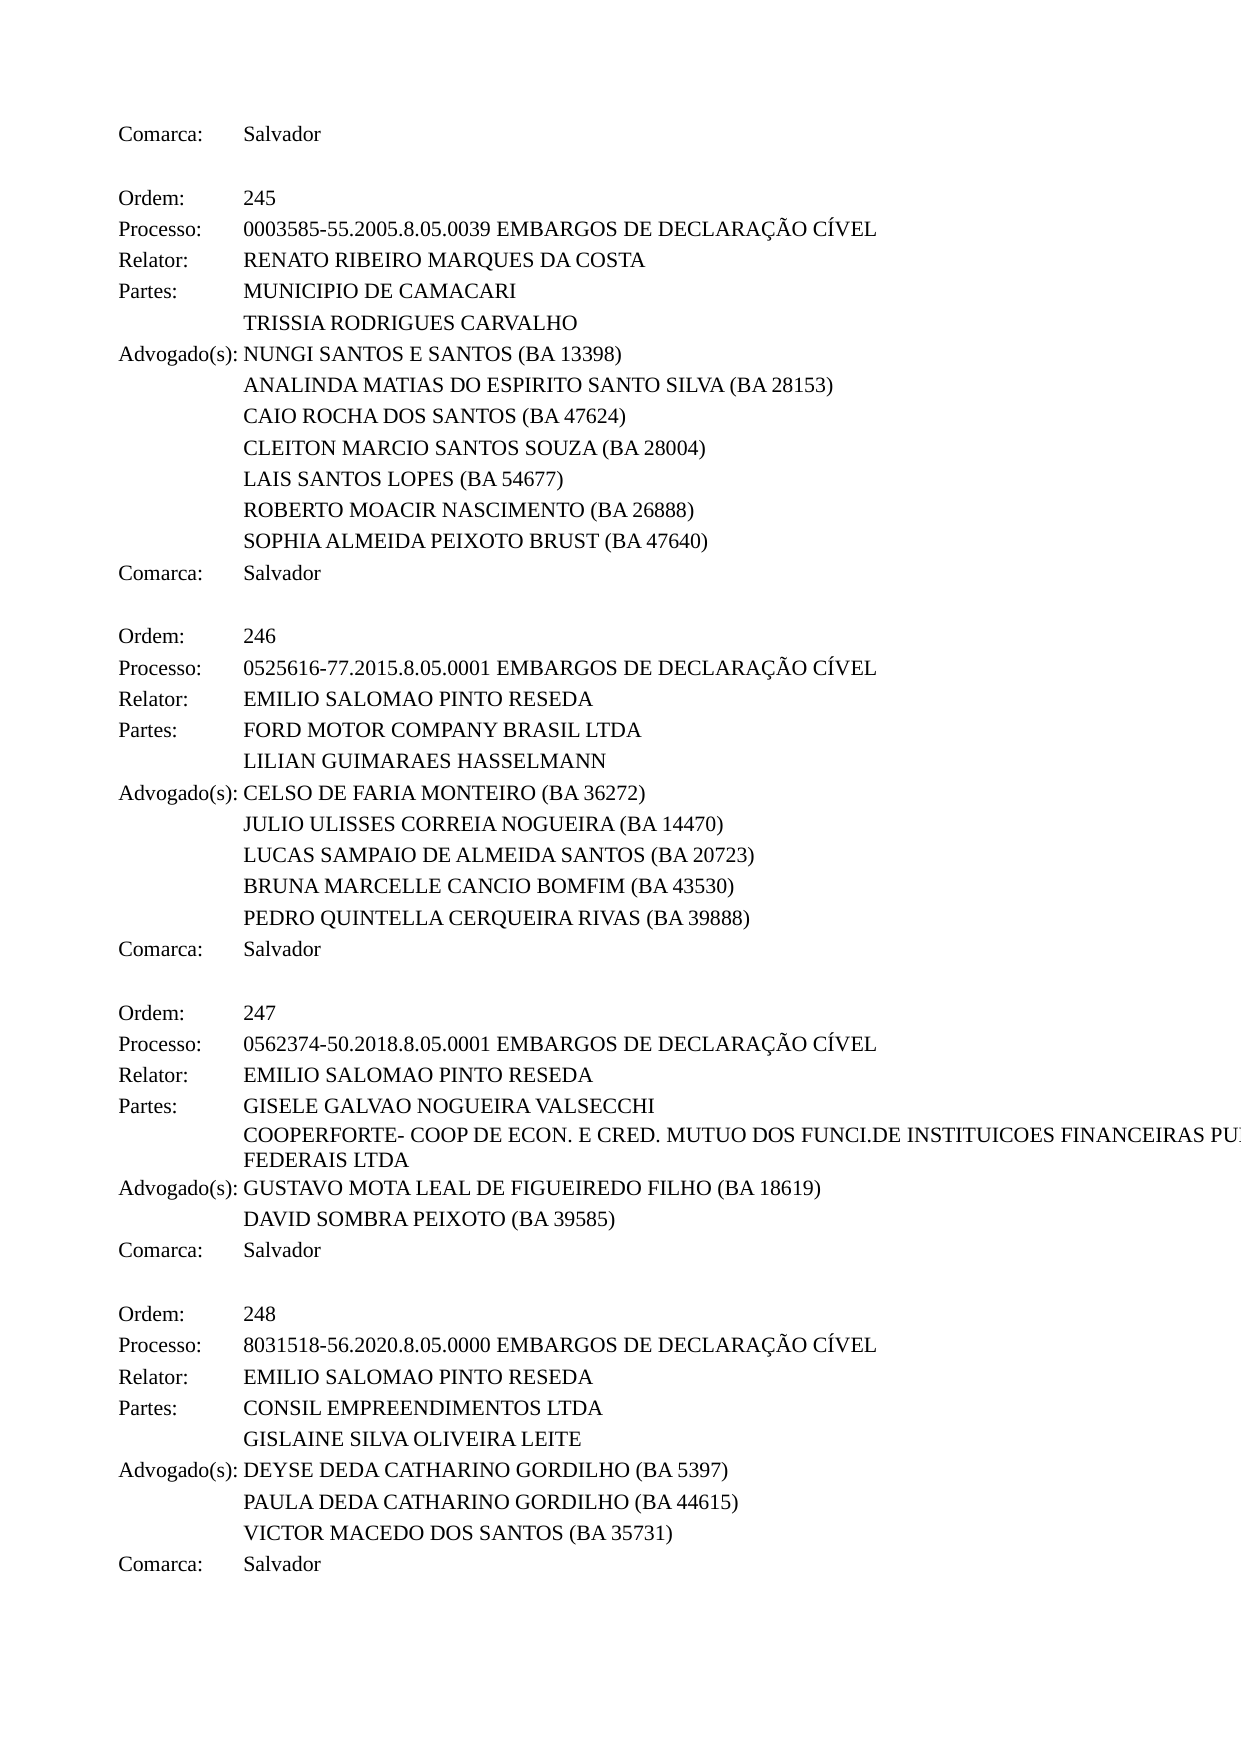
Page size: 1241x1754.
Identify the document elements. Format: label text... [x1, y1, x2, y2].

table_cell PEDRO QUINTELLA CERQUEIRA RIVAS (BA 39888) [243, 902, 1240, 933]
table_cell [118, 745, 243, 777]
table_header 247 [243, 997, 1240, 1028]
table_cell TRISSIA RODRIGUES CARVALHO [243, 307, 1240, 338]
table_cell Advogado(s): [118, 777, 243, 808]
table_cell EMILIO SALOMAO PINTO RESEDA [243, 1361, 1240, 1392]
table_cell ANALINDA MATIAS DO ESPIRITO SANTO SILVA (BA 28153) [243, 369, 1240, 401]
table_cell CONSIL EMPREENDIMENTOS LTDA [243, 1392, 1240, 1423]
table_cell Partes: [118, 714, 243, 745]
table_cell Relator: [118, 1059, 243, 1090]
table_cell Salvador [243, 1235, 1240, 1266]
table_cell Salvador [243, 1548, 1240, 1579]
table_header 245 [243, 182, 1240, 213]
table_cell Comarca: [118, 933, 243, 964]
table_cell EMILIO SALOMAO PINTO RESEDA [243, 1059, 1240, 1090]
table_cell EMILIO SALOMAO PINTO RESEDA [243, 683, 1240, 714]
table_cell Relator: [118, 244, 243, 276]
table_cell [118, 808, 243, 839]
table_cell DAVID SOMBRA PEIXOTO (BA 39585) [243, 1203, 1240, 1234]
table_cell Advogado(s): [118, 1172, 243, 1203]
table_cell [118, 902, 243, 933]
table_cell Salvador [243, 557, 1240, 588]
table_cell Processo: [118, 1329, 243, 1361]
table_cell Salvador [243, 933, 1240, 964]
table_cell [118, 401, 243, 432]
table_cell Salvador [243, 118, 1240, 149]
table_cell Relator: [118, 683, 243, 714]
table_cell [118, 494, 243, 526]
table_cell VICTOR MACEDO DOS SANTOS (BA 35731) [243, 1517, 1240, 1548]
table_cell PAULA DEDA CATHARINO GORDILHO (BA 44615) [243, 1486, 1240, 1517]
table_cell GISELE GALVAO NOGUEIRA VALSECCHI [243, 1090, 1240, 1122]
table_cell CELSO DE FARIA MONTEIRO (BA 36272) [243, 777, 1240, 808]
table_header Ordem: [118, 182, 243, 213]
table_header Ordem: [118, 620, 243, 652]
table_cell [118, 1423, 243, 1454]
table_cell [118, 839, 243, 870]
table_cell 8031518-56.2020.8.05.0000 EMBARGOS DE DECLARAÇÃO CÍVEL [243, 1329, 1240, 1361]
table_cell MUNICIPIO DE CAMACARI [243, 276, 1240, 307]
table_cell Comarca: [118, 118, 243, 149]
table_cell Comarca: [118, 1235, 243, 1266]
table_cell JULIO ULISSES CORREIA NOGUEIRA (BA 14470) [243, 808, 1240, 839]
table_cell [118, 870, 243, 902]
table_cell GISLAINE SILVA OLIVEIRA LEITE [243, 1423, 1240, 1454]
table_cell Processo: [118, 1028, 243, 1059]
table_cell CAIO ROCHA DOS SANTOS (BA 47624) [243, 401, 1240, 432]
table_cell Relator: [118, 1361, 243, 1392]
table_cell Partes: [118, 276, 243, 307]
table_cell [118, 1203, 243, 1234]
table_cell Comarca: [118, 557, 243, 588]
table_header 246 [243, 620, 1240, 652]
table_cell FORD MOTOR COMPANY BRASIL LTDA [243, 714, 1240, 745]
table_cell [118, 369, 243, 401]
table_cell COOPERFORTE- COOP DE ECON. E CRED. MUTUO DOS FUNCI.DE INSTITUICOES FINANCEIRAS PUBLICAS FEDERAIS LTDA [243, 1122, 1240, 1172]
table_cell 0003585-55.2005.8.05.0039 EMBARGOS DE DECLARAÇÃO CÍVEL [243, 213, 1240, 244]
table_cell Processo: [118, 213, 243, 244]
table_cell Processo: [118, 652, 243, 683]
table_cell Advogado(s): [118, 338, 243, 369]
table_cell Comarca: [118, 1548, 243, 1579]
table_cell RENATO RIBEIRO MARQUES DA COSTA [243, 244, 1240, 276]
table_cell LILIAN GUIMARAES HASSELMANN [243, 745, 1240, 777]
table_cell [118, 1517, 243, 1548]
table_cell [118, 526, 243, 557]
table_cell LUCAS SAMPAIO DE ALMEIDA SANTOS (BA 20723) [243, 839, 1240, 870]
table_cell Partes: [118, 1090, 243, 1122]
table_cell ROBERTO MOACIR NASCIMENTO (BA 26888) [243, 494, 1240, 526]
table_header Ordem: [118, 1298, 243, 1329]
table_cell Advogado(s): [118, 1454, 243, 1486]
table_cell LAIS SANTOS LOPES (BA 54677) [243, 463, 1240, 494]
table_cell CLEITON MARCIO SANTOS SOUZA (BA 28004) [243, 432, 1240, 463]
table_cell Partes: [118, 1392, 243, 1423]
table_cell 0562374-50.2018.8.05.0001 EMBARGOS DE DECLARAÇÃO CÍVEL [243, 1028, 1240, 1059]
table_cell BRUNA MARCELLE CANCIO BOMFIM (BA 43530) [243, 870, 1240, 902]
table_cell [118, 463, 243, 494]
table_cell SOPHIA ALMEIDA PEIXOTO BRUST (BA 47640) [243, 526, 1240, 557]
table_cell [118, 307, 243, 338]
table_cell [118, 432, 243, 463]
table_cell DEYSE DEDA CATHARINO GORDILHO (BA 5397) [243, 1454, 1240, 1486]
table_header Ordem: [118, 997, 243, 1028]
table_cell 0525616-77.2015.8.05.0001 EMBARGOS DE DECLARAÇÃO CÍVEL [243, 652, 1240, 683]
table_cell GUSTAVO MOTA LEAL DE FIGUEIREDO FILHO (BA 18619) [243, 1172, 1240, 1203]
table_cell [118, 1122, 243, 1172]
table_header 248 [243, 1298, 1240, 1329]
table_cell [118, 1486, 243, 1517]
table_cell NUNGI SANTOS E SANTOS (BA 13398) [243, 338, 1240, 369]
